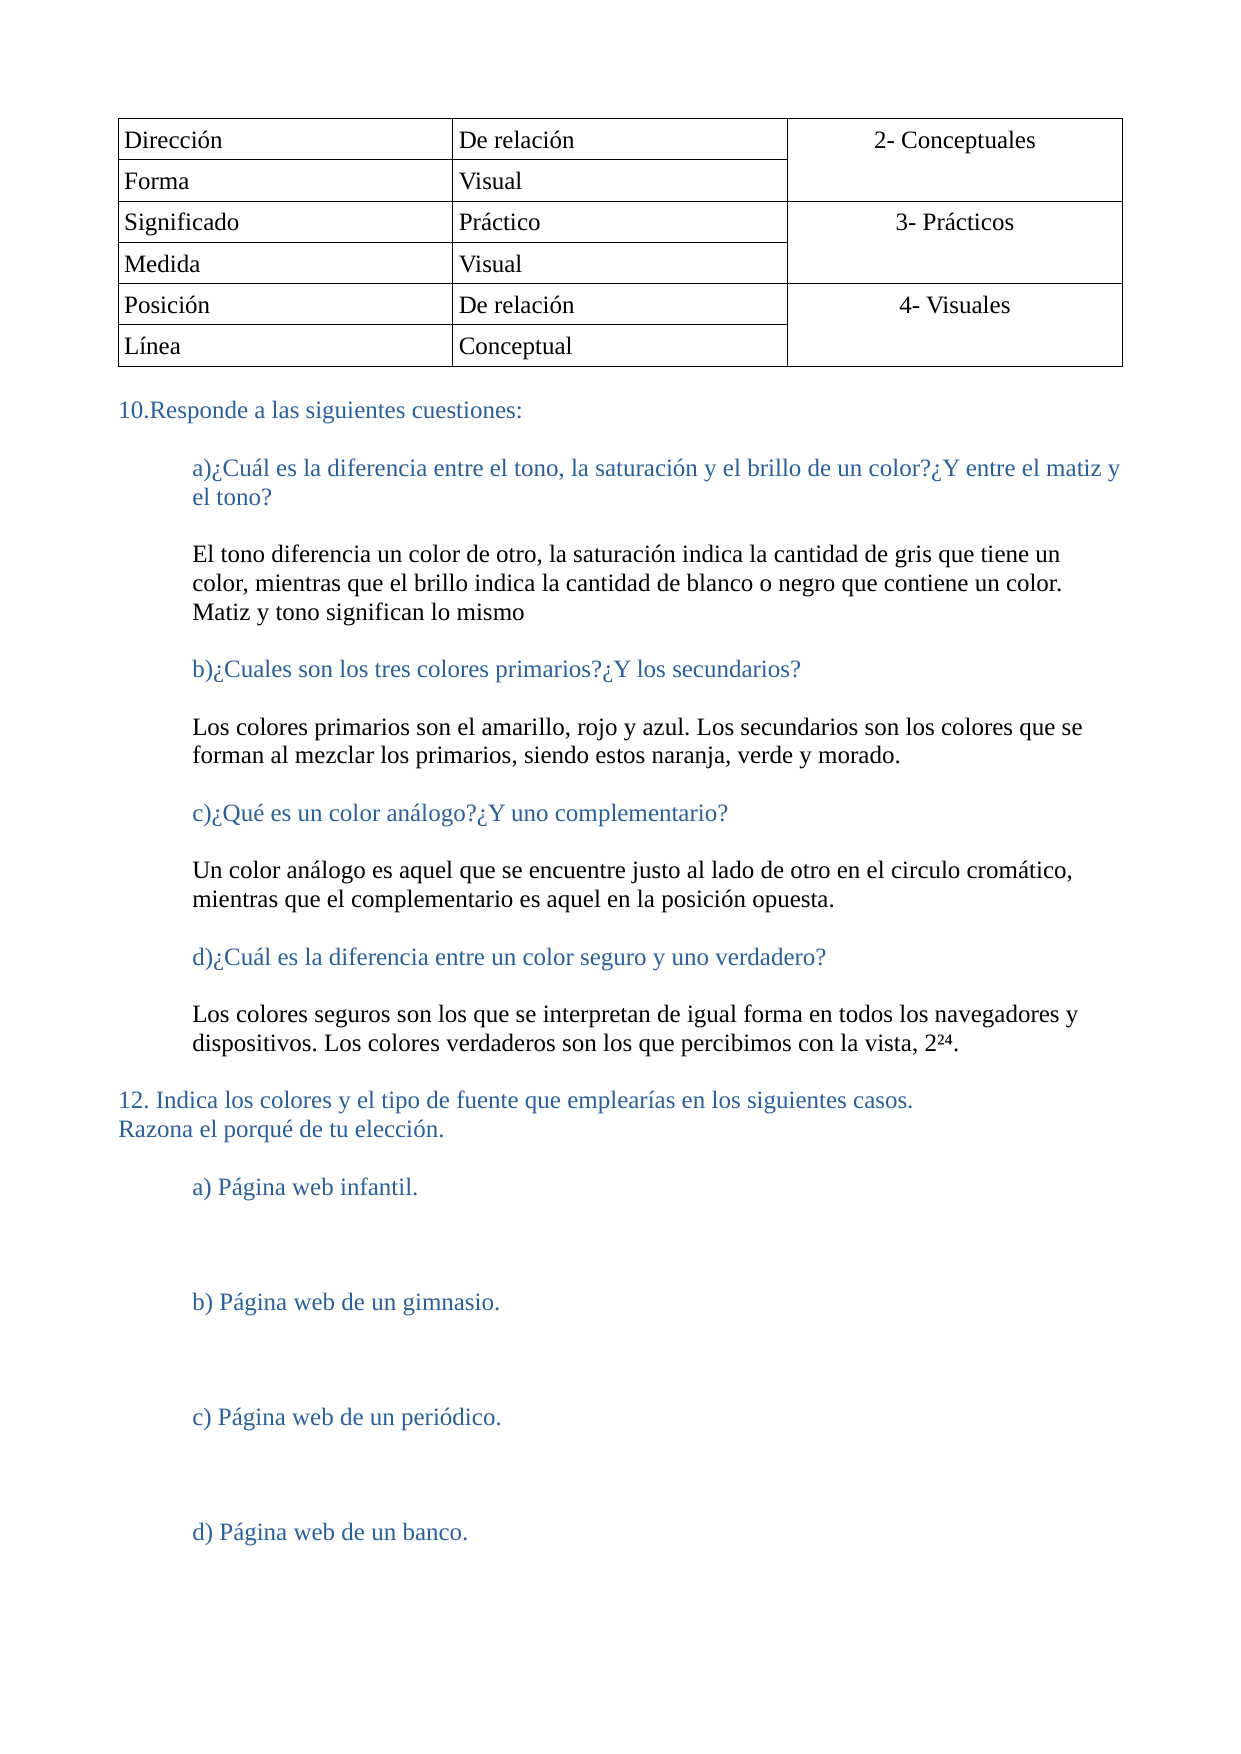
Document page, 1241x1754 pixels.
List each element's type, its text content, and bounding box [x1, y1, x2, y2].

table_cell Conceptual [453, 325, 787, 366]
text Un color análogo es aquel que se encuentre justo al lado de otro en el circulo cromático, mientras que el complementario es aquel en la posición opuesta. [192, 855, 1122, 913]
text c)¿Qué es un color análogo?¿Y uno complementario? [192, 798, 1122, 827]
table_cell 3- Prácticos [788, 202, 1122, 283]
text El tono diferencia un color de otro, la saturación indica la cantidad de gris que tiene un color, mientras que el brillo indica la cantidad de blanco o negro que contiene un color. [192, 539, 1122, 597]
text a)¿Cuál es la diferencia entre el tono, la saturación y el brillo de un color?¿Y entre el matiz y el tono? [192, 453, 1122, 510]
table_cell Visual [453, 243, 787, 283]
table_cell Significado [119, 202, 452, 242]
text 12. Indica los colores y el tipo de fuente que emplearías en los siguientes casos. [118, 1085, 1122, 1114]
table_cell 4- Visuales [788, 284, 1122, 366]
table_cell Forma [119, 160, 452, 201]
text a) Página web infantil. [192, 1172, 1122, 1200]
table_cell De relación [453, 119, 787, 159]
text 10.Responde a las siguientes cuestiones: [118, 395, 1122, 424]
text Los colores seguros son los que se interpretan de igual forma en todos los navegadores y dispositivos. Los colores verdaderos son los que percibimos con la vista, 2²⁴. [192, 999, 1122, 1057]
table_cell Dirección [119, 119, 452, 159]
text b)¿Cuales son los tres colores primarios?¿Y los secundarios? [192, 654, 1122, 683]
table_cell Práctico [453, 202, 787, 242]
text Matiz y tono significan lo mismo [118, 597, 1122, 625]
text b) Página web de un gimnasio. [192, 1287, 1122, 1315]
table_cell Posición [119, 284, 452, 324]
table_cell 2- Conceptuales [788, 119, 1122, 201]
text c) Página web de un periódico. [192, 1402, 1122, 1430]
text Los colores primarios son el amarillo, rojo y azul. Los secundarios son los colores que se forman al mezclar los primarios, siendo estos naranja, verde y morado. [192, 712, 1122, 769]
text d)¿Cuál es la diferencia entre un color seguro y uno verdadero? [192, 942, 1122, 970]
table_cell Visual [453, 160, 787, 201]
table_cell Medida [119, 243, 452, 283]
text d) Página web de un banco. [192, 1517, 1122, 1545]
text Razona el porqué de tu elección. [118, 1114, 1122, 1143]
table_cell Línea [119, 325, 452, 366]
table_cell De relación [453, 284, 787, 324]
